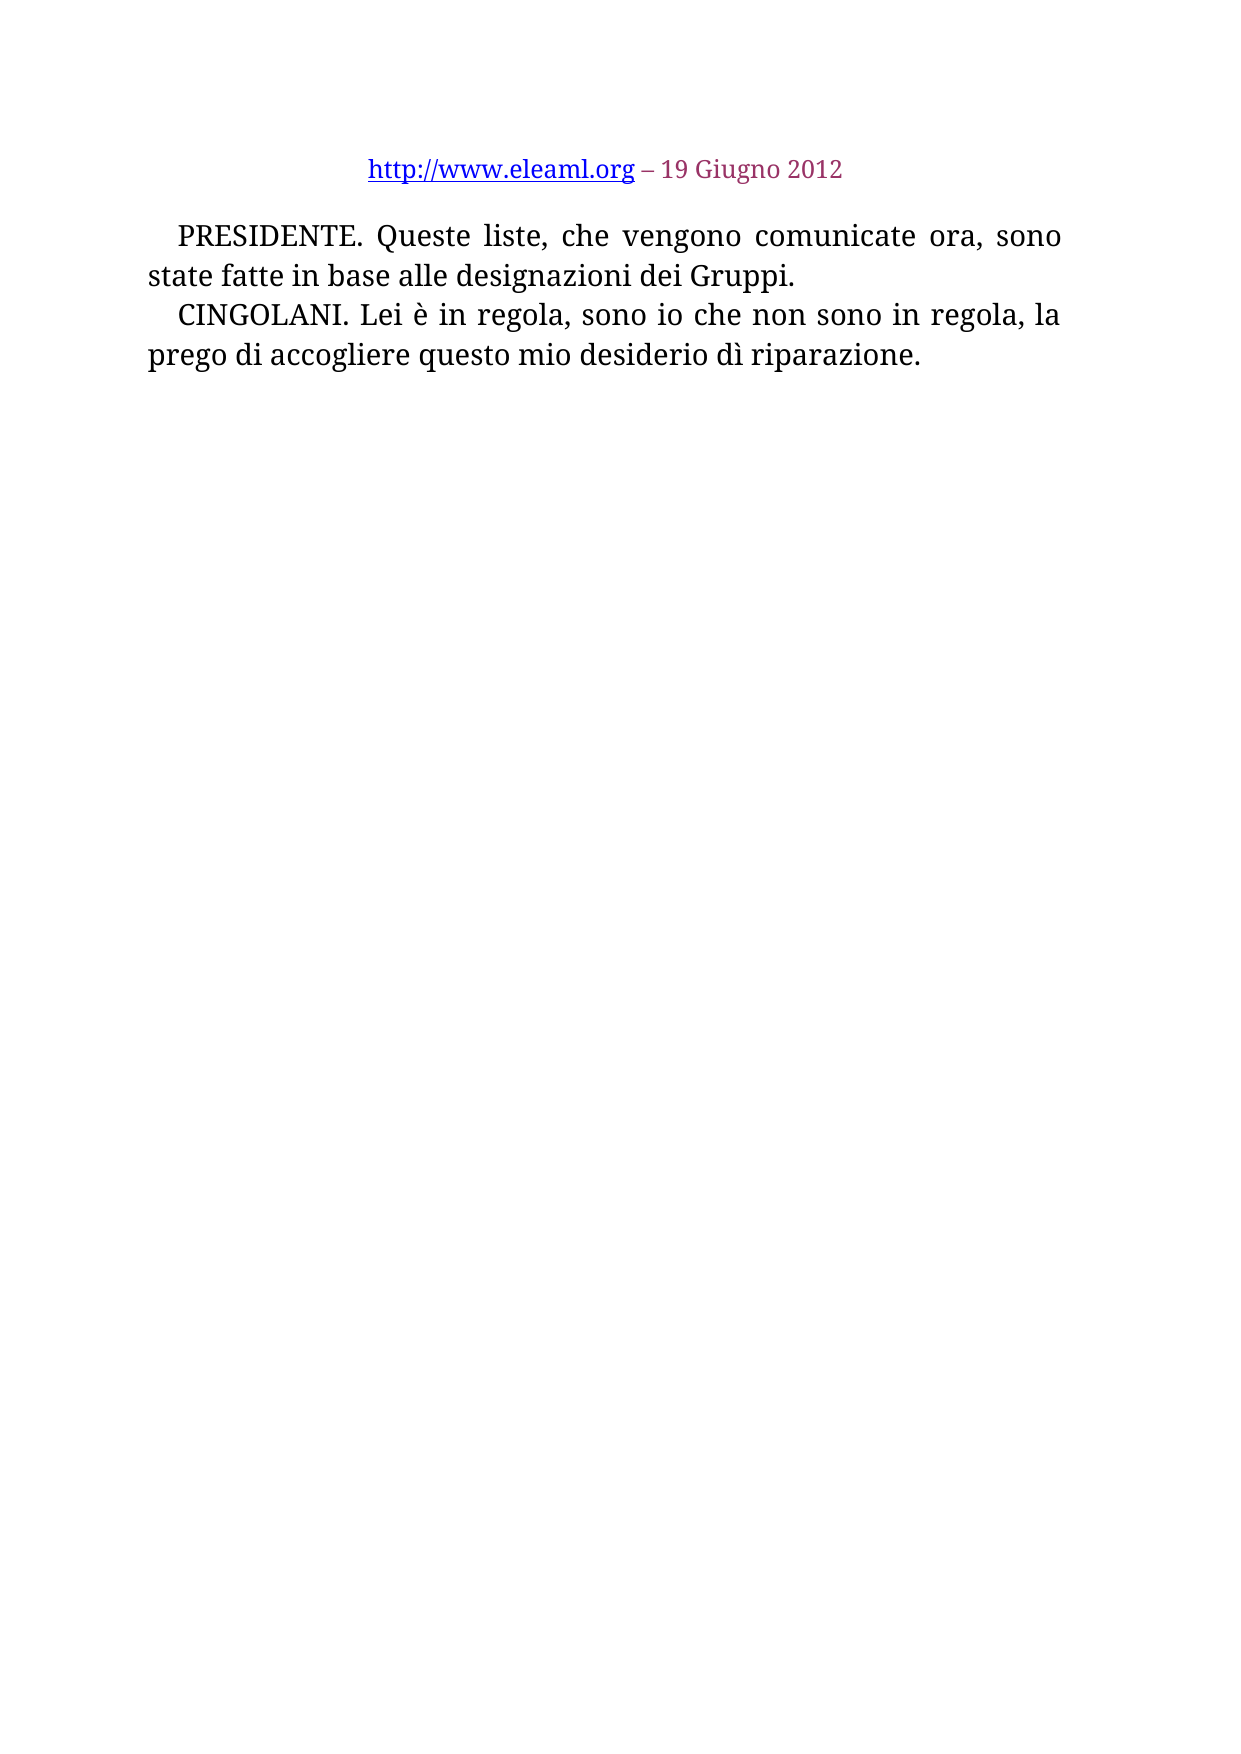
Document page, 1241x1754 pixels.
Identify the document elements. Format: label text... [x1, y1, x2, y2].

text CINGOLANI. Lei è in regola, sono io che non sono in regola, la prego di accogliere questo mio desiderio dì riparazione. [148, 295, 1063, 374]
text PRESIDENTE. Queste liste, che vengono comunicate ora, sono state fatte in base alle designazioni dei Gruppi. [148, 215, 1063, 295]
